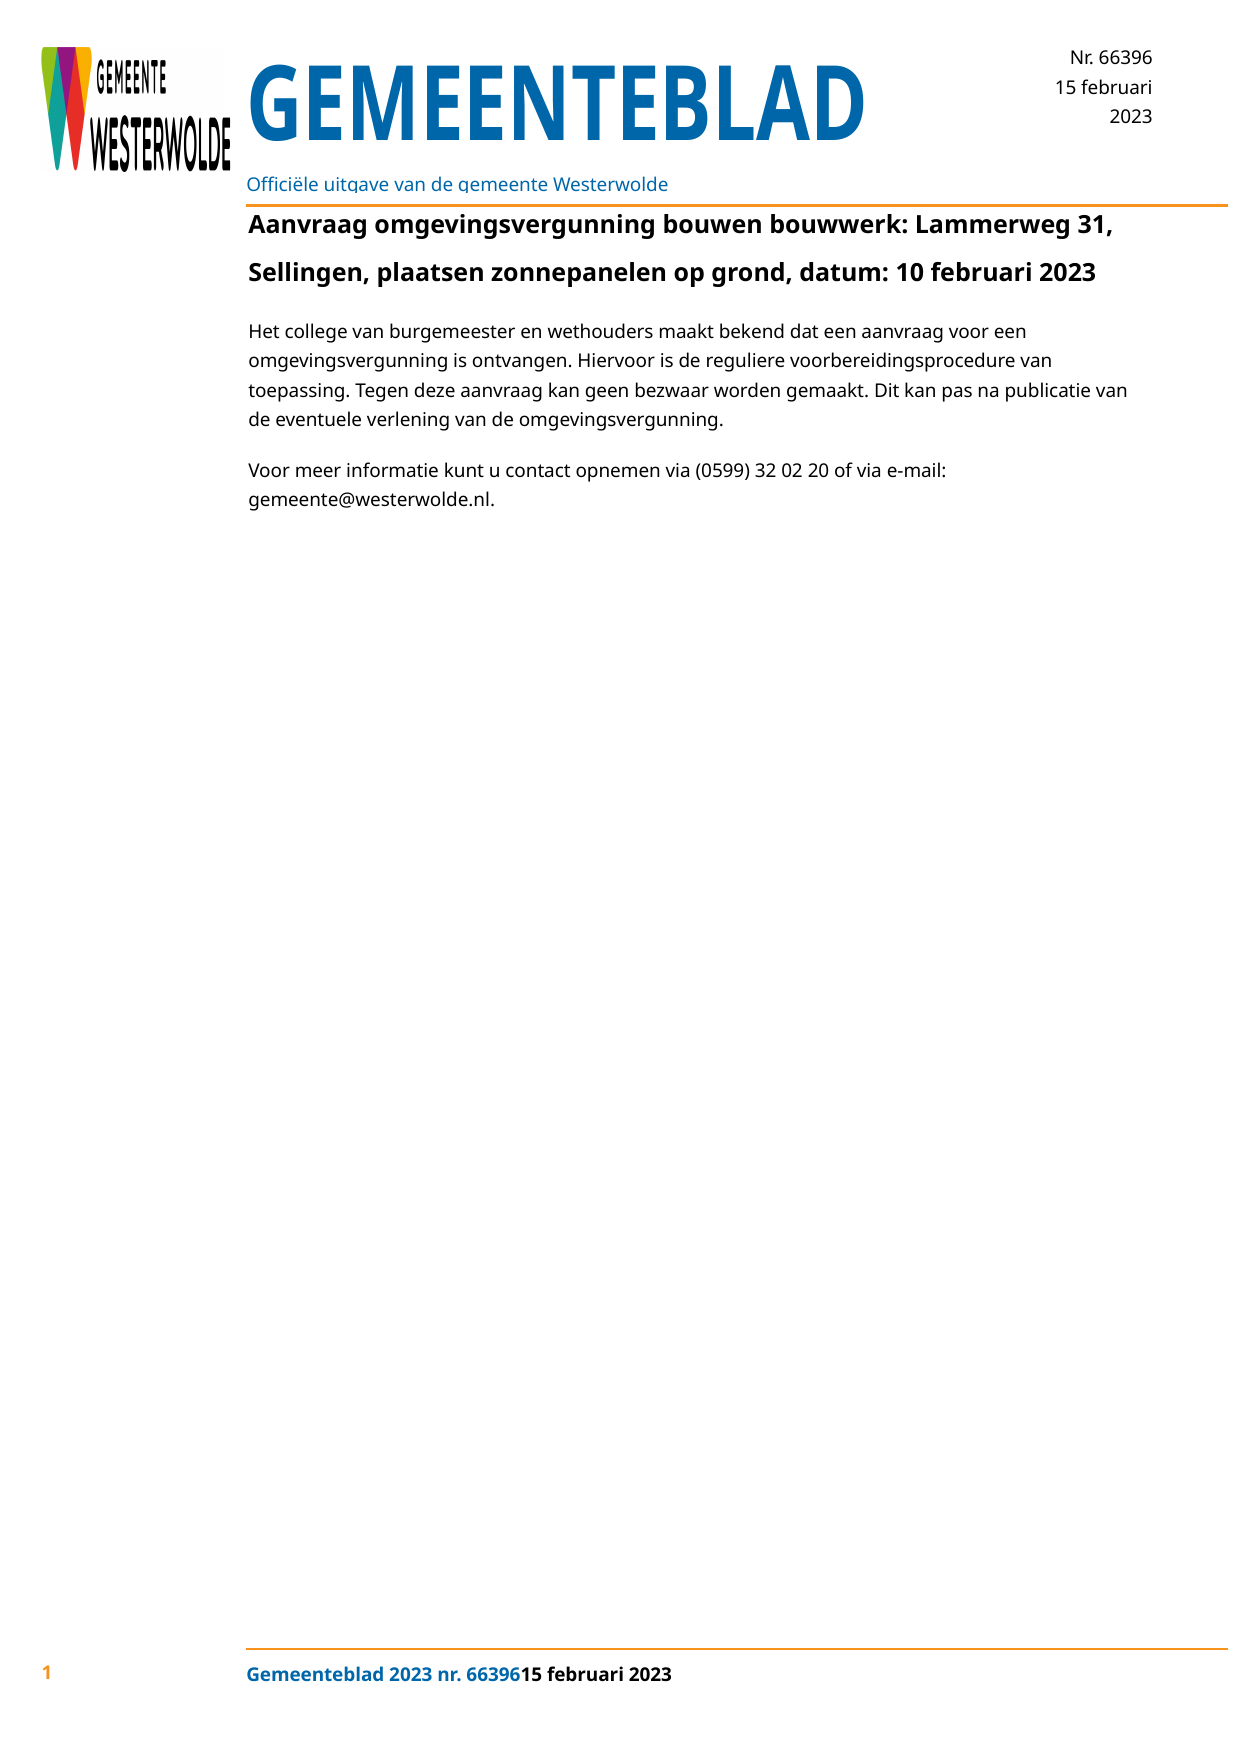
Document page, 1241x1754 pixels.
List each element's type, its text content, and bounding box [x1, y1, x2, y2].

picture [41, 47, 231, 172]
text Voor meer informatie kunt u contact opnemen via (0599) 32 02 20 of via e-mail: gemeente@westerwolde.nl. [248, 457, 1152, 512]
text Het college van burgemeester en wethouders maakt bekend dat een aanvraag voor een omgevingsvergunning is ontvangen. Hiervoor is de reguliere voorbereidingsprocedure van toepassing. Tegen deze aanvraag kan geen bezwaar worden gemaakt. Dit kan pas na publicatie van de eventuele verlening van de omgevingsvergunning. [248, 318, 1152, 432]
text Aanvraag omgevingsvergunning bouwen bouwwerk: Lammerweg 31, Sellingen, plaatsen zonnepanelen op grond, datum: 10 februari 2023 [248, 207, 1152, 288]
